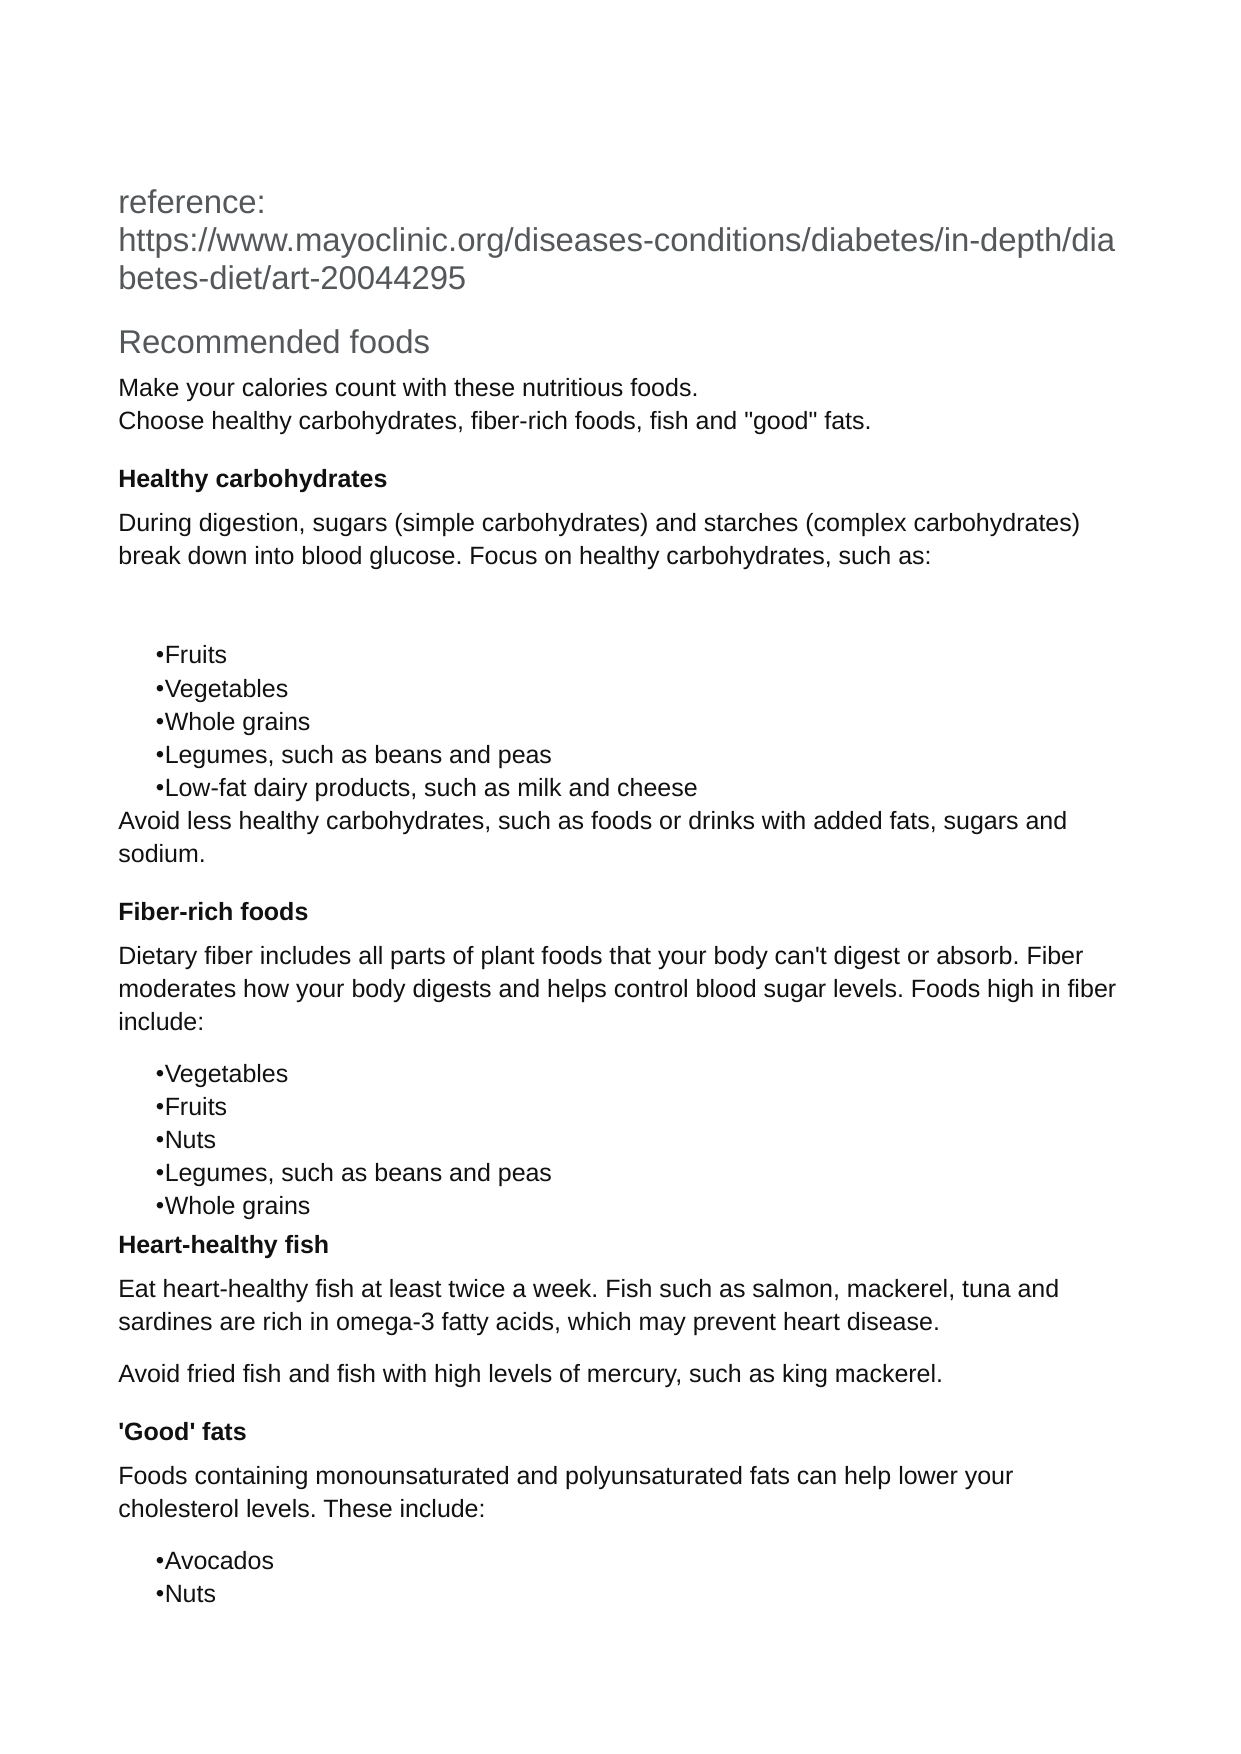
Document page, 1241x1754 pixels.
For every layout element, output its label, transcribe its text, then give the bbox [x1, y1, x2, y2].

list Low-fat dairy products, such as milk and cheese [118, 773, 1122, 802]
text Eat heart-healthy fish at least twice a week. Fish such as salmon, mackerel, tuna and sardines are rich in omega-3 fatty acids, which may prevent heart disease. [118, 1274, 1122, 1336]
text During digestion, sugars (simple carbohydrates) and starches (complex carbohydrates) break down into blood glucose. Focus on healthy carbohydrates, such as: [118, 508, 1122, 570]
text Avoid fried fish and fish with high levels of mercury, such as king mackerel. [118, 1359, 1122, 1388]
subtitle 'Good' fats [118, 1411, 1122, 1445]
subtitle Fiber-rich foods [118, 891, 1122, 925]
list Vegetables [118, 674, 1122, 702]
list Whole grains [118, 707, 1122, 736]
text Foods containing monounsaturated and polyunsaturated fats can help lower your cholesterol levels. These include: [118, 1461, 1122, 1523]
subtitle Recommended foods [118, 323, 1122, 361]
list Nuts [118, 1125, 1122, 1154]
list Fruits [118, 1092, 1122, 1121]
list Legumes, such as beans and peas [118, 1158, 1122, 1187]
text Make your calories count with these nutritious foods. Choose healthy carbohydrates, fiber-rich foods, fish and "good" fats. [118, 373, 1122, 435]
list Legumes, such as beans and peas [118, 740, 1122, 769]
subtitle reference: https://www.mayoclinic.org/diseases-conditions/diabetes/in-depth/diabetes-diet/art-20044295 [118, 183, 1122, 296]
list Avocados [118, 1546, 1122, 1574]
list Fruits [118, 641, 1122, 669]
subtitle Heart-healthy fish [118, 1224, 1122, 1259]
text Avoid less healthy carbohydrates, such as foods or drinks with added fats, sugars and sodium. [118, 806, 1122, 868]
list Whole grains [118, 1191, 1122, 1220]
list Nuts [118, 1579, 1122, 1608]
list Vegetables [118, 1059, 1122, 1088]
text Dietary fiber includes all parts of plant foods that your body can't digest or absorb. Fiber moderates how your body digests and helps control blood sugar levels. Foods high in fiber include: [118, 941, 1122, 1036]
subtitle Healthy carbohydrates [118, 458, 1122, 492]
